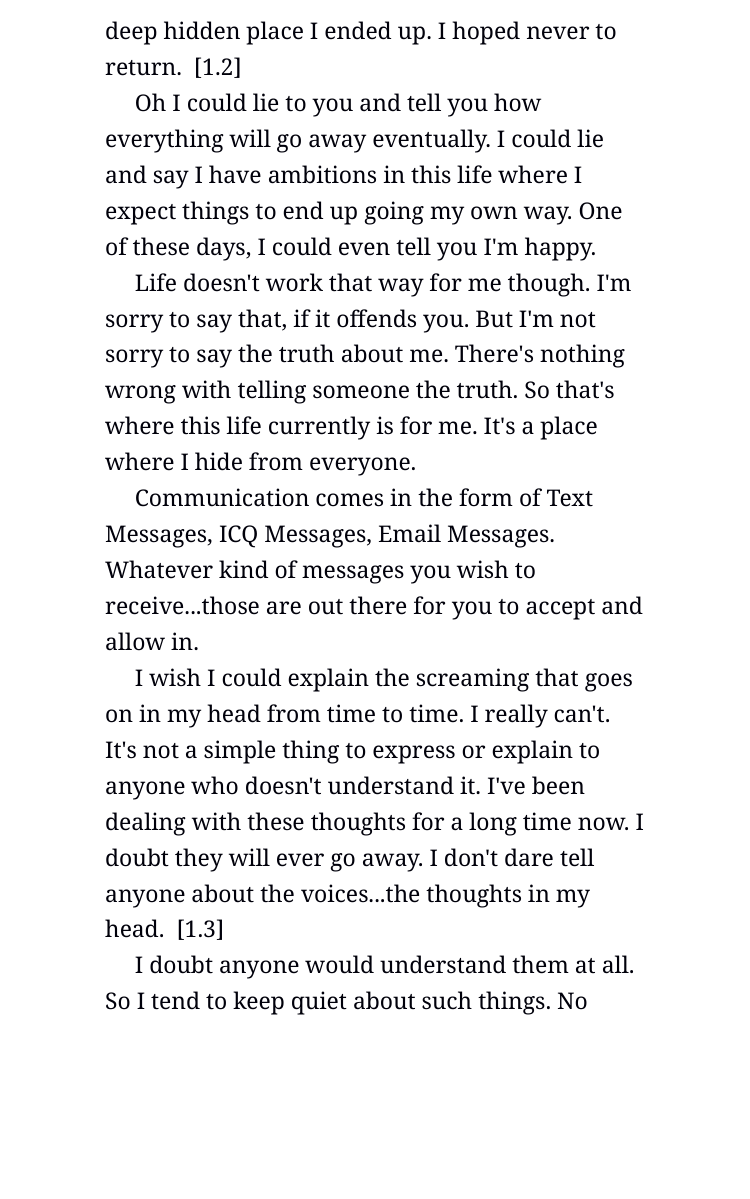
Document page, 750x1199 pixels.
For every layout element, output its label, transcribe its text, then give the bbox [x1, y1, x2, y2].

text Oh I could lie to you and tell you how everything will go away eventually. I could lie and say I have ambitions in this life where I expect things to end up going my own way. One of these days, I could even tell you I'm happy. [105, 87, 645, 262]
text Communication comes in the form of Text Messages, ICQ Messages, Email Messages. Whatever kind of messages you wish to receive...those are out there for you to accept and allow in. [105, 482, 645, 657]
text Life doesn't work that way for me though. I'm sorry to say that, if it offends you. But I'm not sorry to say the truth about me. There's nothing wrong with telling someone the truth. So that's where this life currently is for me. It's a place where I hide from everyone. [105, 267, 645, 477]
text I wish I could explain the screaming that goes on in my head from time to time. I really can't. It's not a simple thing to express or explain to anyone who doesn't understand it. I've been dealing with these thoughts for a long time now. I doubt they will ever go away. I don't dare tell anyone about the voices...the thoughts in my head. [1.3] [105, 662, 645, 945]
text I doubt anyone would understand them at all. So I tend to keep quiet about such things. No [105, 949, 645, 1017]
text deep hidden place I ended up. I hoped never to return. [1.2] [105, 15, 645, 82]
